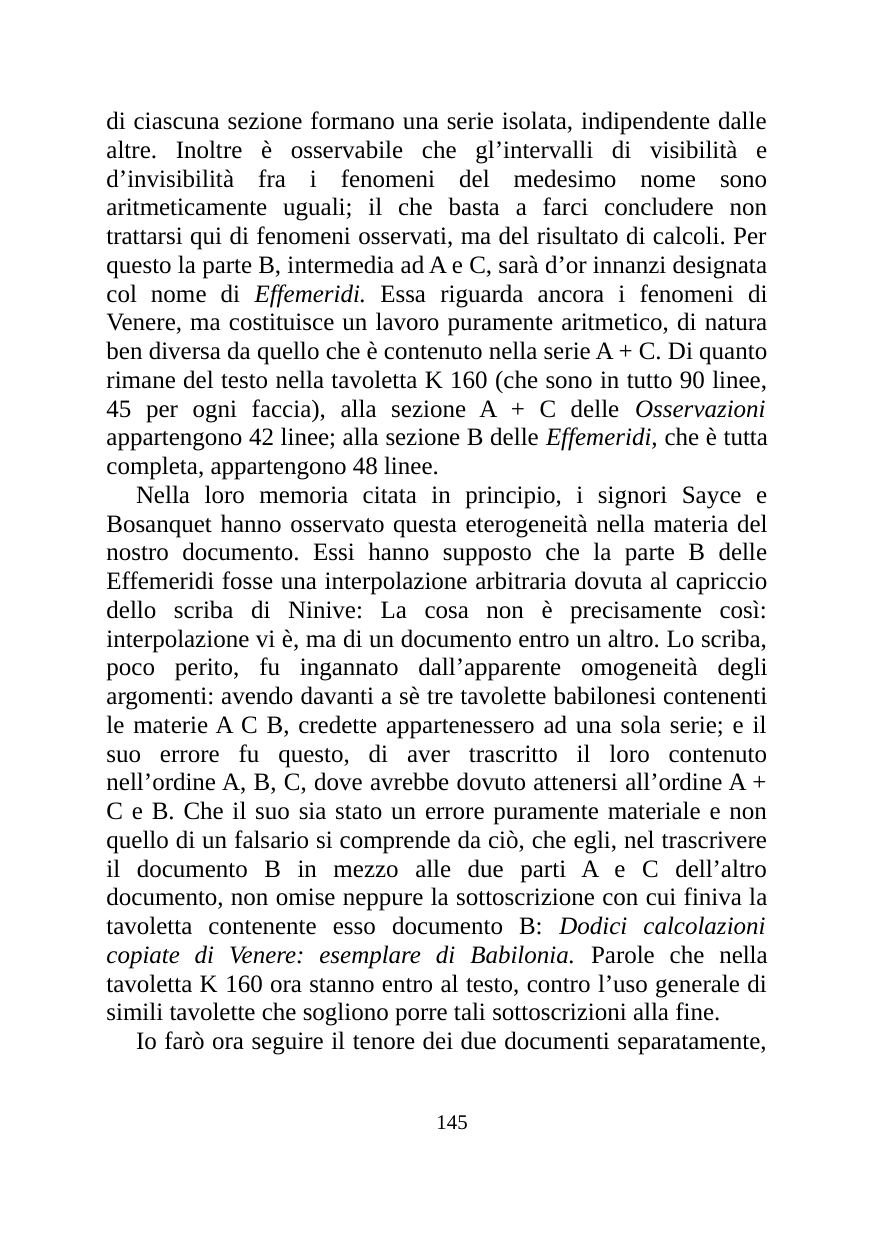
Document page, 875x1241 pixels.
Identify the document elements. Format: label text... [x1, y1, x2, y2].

text Io farò ora seguire il tenore dei due documenti separatamente, [106, 1026, 768, 1055]
text di ciascuna sezione formano una serie isolata, indipendente dalle altre. Inoltre è osservabile che gl’intervalli di visibilità e d’invisibilità fra i fenomeni del medesimo nome sono aritmeticamente uguali; il che basta a farci concludere non trattarsi qui di fenomeni osservati, ma del risultato di calcoli. Per questo la parte B, intermedia ad A e C, sarà d’or innanzi designata col nome di Effemeridi. Essa riguarda ancora i fenomeni di Venere, ma costituisce un lavoro puramente aritmetico, di natura ben diversa da quello che è contenuto nella serie A + C. Di quanto rimane del testo nella tavoletta K 160 (che sono in tutto 90 linee, 45 per ogni faccia), alla sezione A + C delle Osservazioni appartengono 42 linee; alla sezione B delle Effemeridi, che è tutta completa, appartengono 48 linee. [106, 106, 768, 480]
text Nella loro memoria citata in principio, i signori Sayce e Bosanquet hanno osservato questa eterogeneità nella materia del nostro documento. Essi hanno supposto che la parte B delle Effemeridi fosse una interpolazione arbitraria dovuta al capriccio dello scriba di Ninive: La cosa non è precisamente così: interpolazione vi è, ma di un documento entro un altro. Lo scriba, poco perito, fu ingannato dall’apparente omogeneità degli argomenti: avendo davanti a sè tre tavolette babilonesi contenenti le materie A C B, credette appartenessero ad una sola serie; e il suo errore fu questo, di aver trascritto il loro contenuto nell’ordine A, B, C, dove avrebbe dovuto attenersi all’ordine A + C e B. Che il suo sia stato un errore puramente materiale e non quello di un falsario si comprende da ciò, che egli, nel trascrivere il documento B in mezzo alle due parti A e C dell’altro documento, non omise neppure la sottoscrizione con cui finiva la tavoletta contenente esso documento B: Dodici calcolazioni copiate di Venere: esemplare di Babilonia. Parole che nella tavoletta K 160 ora stanno entro al testo, contro l’uso generale di simili tavolette che sogliono porre tali sottoscrizioni alla fine. [106, 480, 768, 1026]
